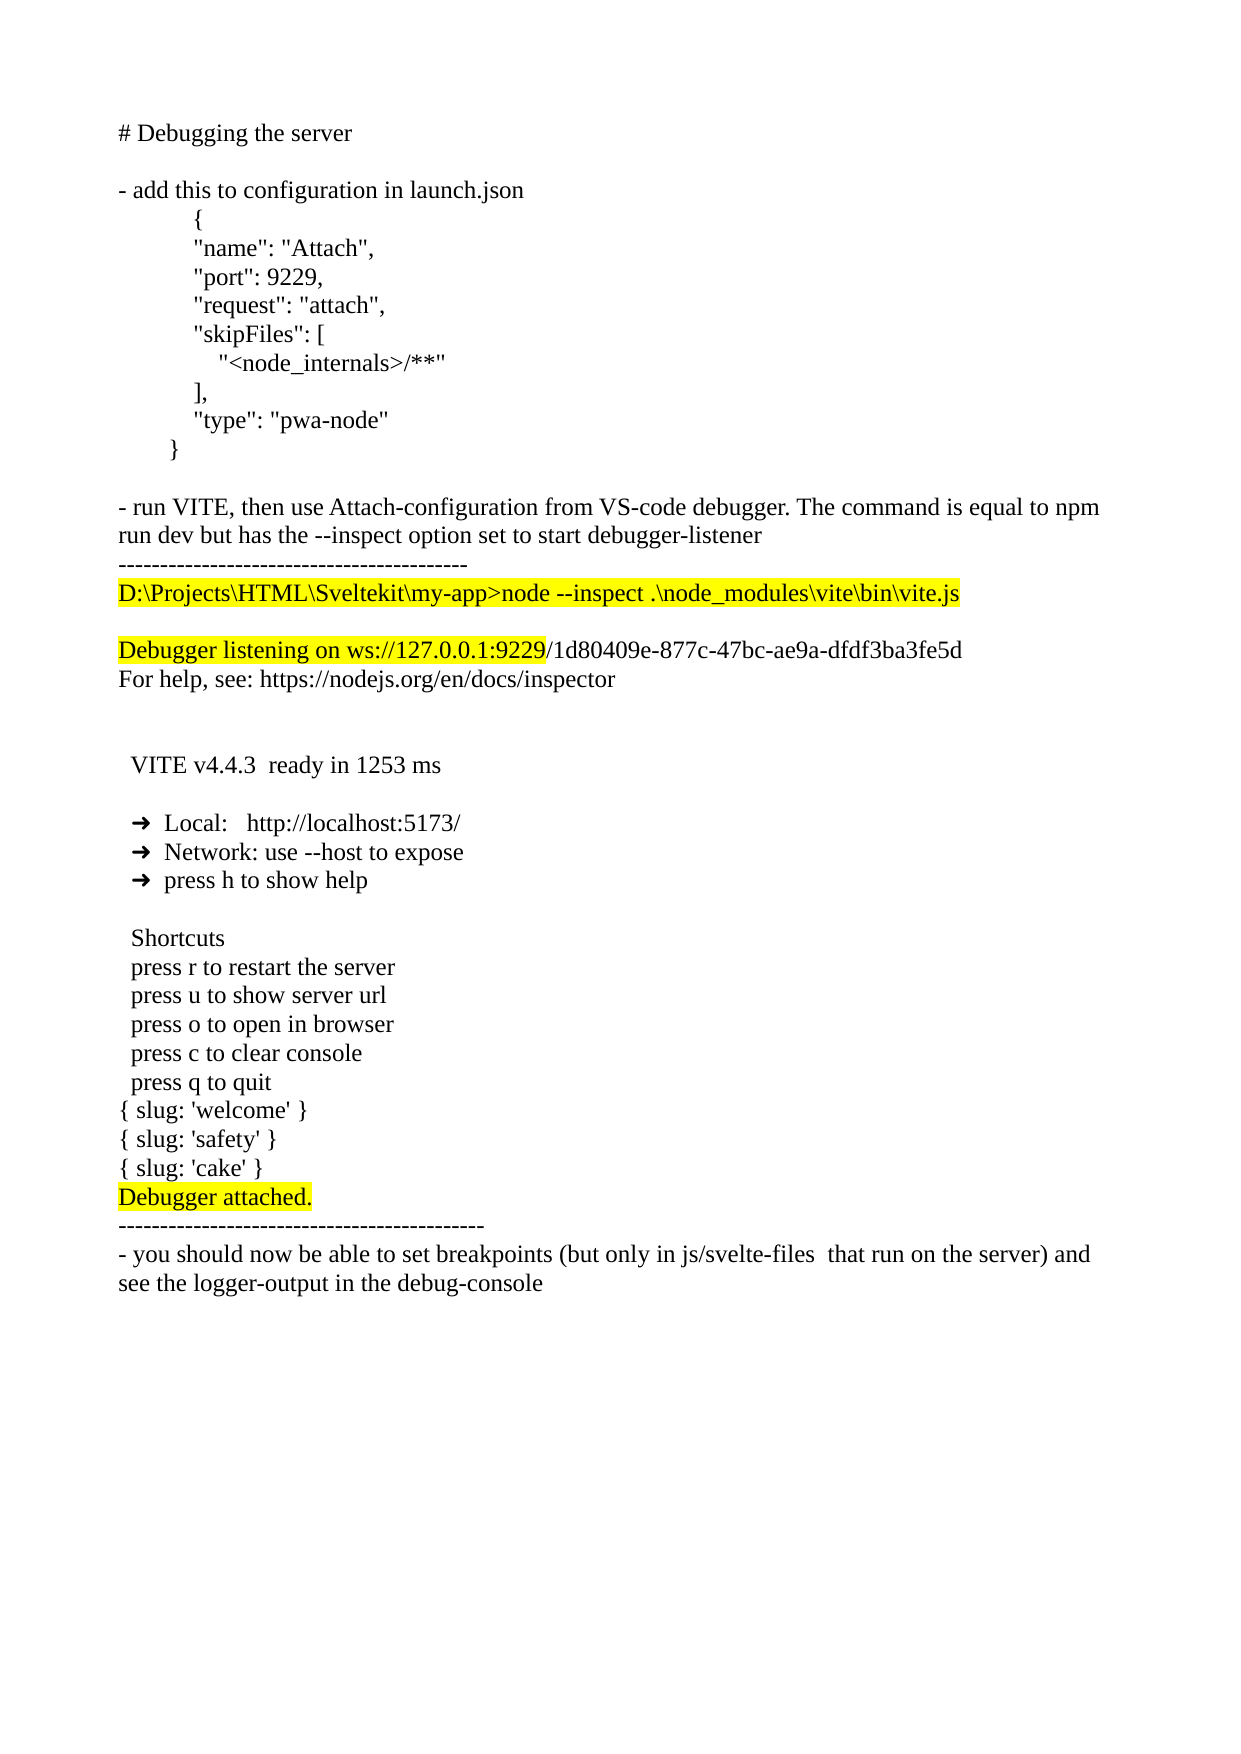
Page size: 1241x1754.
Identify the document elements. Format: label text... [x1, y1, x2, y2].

text # Debugging the server - add this to configuration in launch.json { "name": "Attach", "port": 9229, "request": "attach", "skipFiles": [ "<node_internals>/**" ], "type": "pwa-node" } - run VITE, then use Attach-configuration from VS-code debugger. The command is equal to npm run dev but has the --inspect option set to start debugger-listener [118, 118, 1122, 549]
text ------------------------------------------ D:\Projects\HTML\Sveltekit\my-app>node --inspect .\node_modules\vite\bin\vite.js Debugger listening on ws://127.0.0.1:9229/1d80409e-877c-47bc-ae9a-dfdf3ba3fe5d For help, see: https://nodejs.org/en/docs/inspector VITE v4.4.3 ready in 1253 ms ➜ Local: http://localhost:5173/ ➜ Network: use --host to expose ➜ press h to show help Shortcuts press r to restart the server press u to show server url press o to open in browser press c to clear console press q to quit { slug: 'welcome' } { slug: 'safety' } { slug: 'cake' } Debugger attached. -------------------------------------------- - you should now be able to set breakpoints (but only in js/svelte-files that run on the server) and see the logger-output in the debug-console [118, 549, 1122, 1297]
